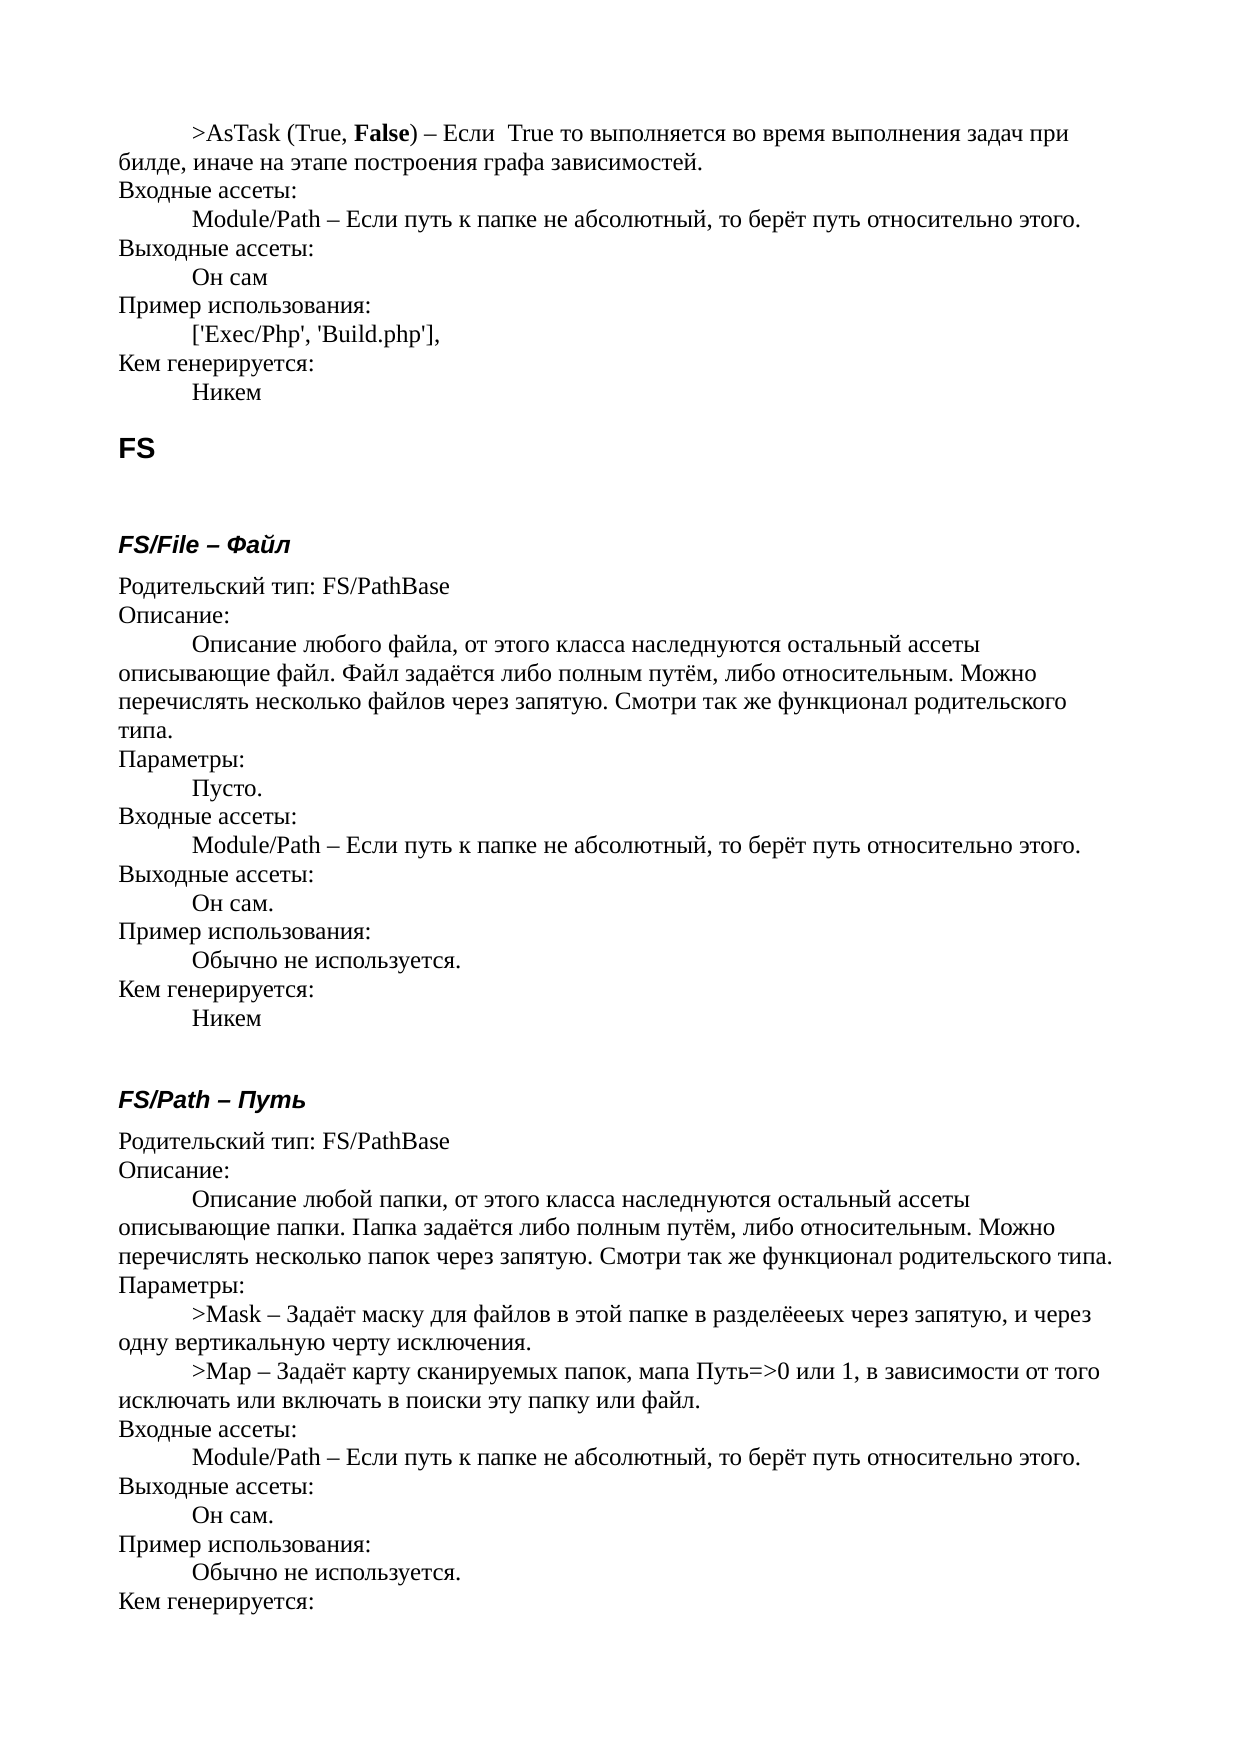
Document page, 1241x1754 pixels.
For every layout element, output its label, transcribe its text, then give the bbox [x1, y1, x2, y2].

text Родительский тип: FS/PathBase [118, 571, 1122, 600]
text Обычно не используется. [118, 945, 1122, 974]
text Кем генерируется: [118, 974, 1122, 1003]
text Module/Path – Если путь к папке не абсолютный, то берёт путь относительно этого. [118, 830, 1122, 859]
text Выходные ассеты: [118, 859, 1122, 888]
text Он сам. [118, 888, 1122, 916]
subtitle FS/File – Файл [118, 530, 1122, 559]
text Module/Path – Если путь к папке не абсолютный, то берёт путь относительно этого. [118, 204, 1122, 233]
text Описание любого файла, от этого класса наследнуются остальный ассеты описывающие файл. Файл задаётся либо полным путём, либо относительным. Можно перечислять несколько файлов через запятую. Смотри так же функционал родительского типа. [118, 629, 1122, 744]
text Описание любой папки, от этого класса наследнуются остальный ассеты описывающие папки. Папка задаётся либо полным путём, либо относительным. Можно перечислять несколько папок через запятую. Смотри так же функционал родительского типа. [118, 1184, 1122, 1270]
text Входные ассеты: [118, 176, 1122, 204]
text Выходные ассеты: [118, 233, 1122, 262]
text Выходные ассеты: [118, 1471, 1122, 1500]
text Кем генерируется: [118, 1586, 1122, 1615]
text Никем [118, 377, 1122, 406]
text Параметры: [118, 1270, 1122, 1299]
text Входные ассеты: [118, 1414, 1122, 1442]
text >Mask – Задаёт маску для файлов в этой папке в разделёееых через запятую, и через одну вертикальную черту исключения. [118, 1299, 1122, 1356]
text Описание: [118, 600, 1122, 629]
text Никем [118, 1003, 1122, 1031]
text Параметры: [118, 744, 1122, 773]
text Module/Path – Если путь к папке не абсолютный, то берёт путь относительно этого. [118, 1442, 1122, 1471]
text Описание: [118, 1155, 1122, 1184]
subtitle FS [118, 431, 1122, 464]
text >AsTask (True, False) – Если True то выполняется во время выполнения задач при билде, иначе на этапе построения графа зависимостей. [118, 118, 1122, 176]
text Кем генерируется: [118, 348, 1122, 377]
text Родительский тип: FS/PathBase [118, 1126, 1122, 1155]
text Он сам. [118, 1500, 1122, 1529]
text Пример использования: [118, 291, 1122, 319]
text Пример использования: [118, 916, 1122, 945]
text Входные ассеты: [118, 801, 1122, 830]
text ['Exec/Php', 'Build.php'], [118, 319, 1122, 348]
text Обычно не используется. [118, 1557, 1122, 1586]
text Он сам [118, 262, 1122, 291]
text Пусто. [118, 773, 1122, 801]
text >Map – Задаёт карту сканируемых папок, мапа Путь=>0 или 1, в зависимости от того исключать или включать в поиски эту папку или файл. [118, 1356, 1122, 1414]
text Пример использования: [118, 1529, 1122, 1557]
subtitle FS/Path – Путь [118, 1085, 1122, 1114]
